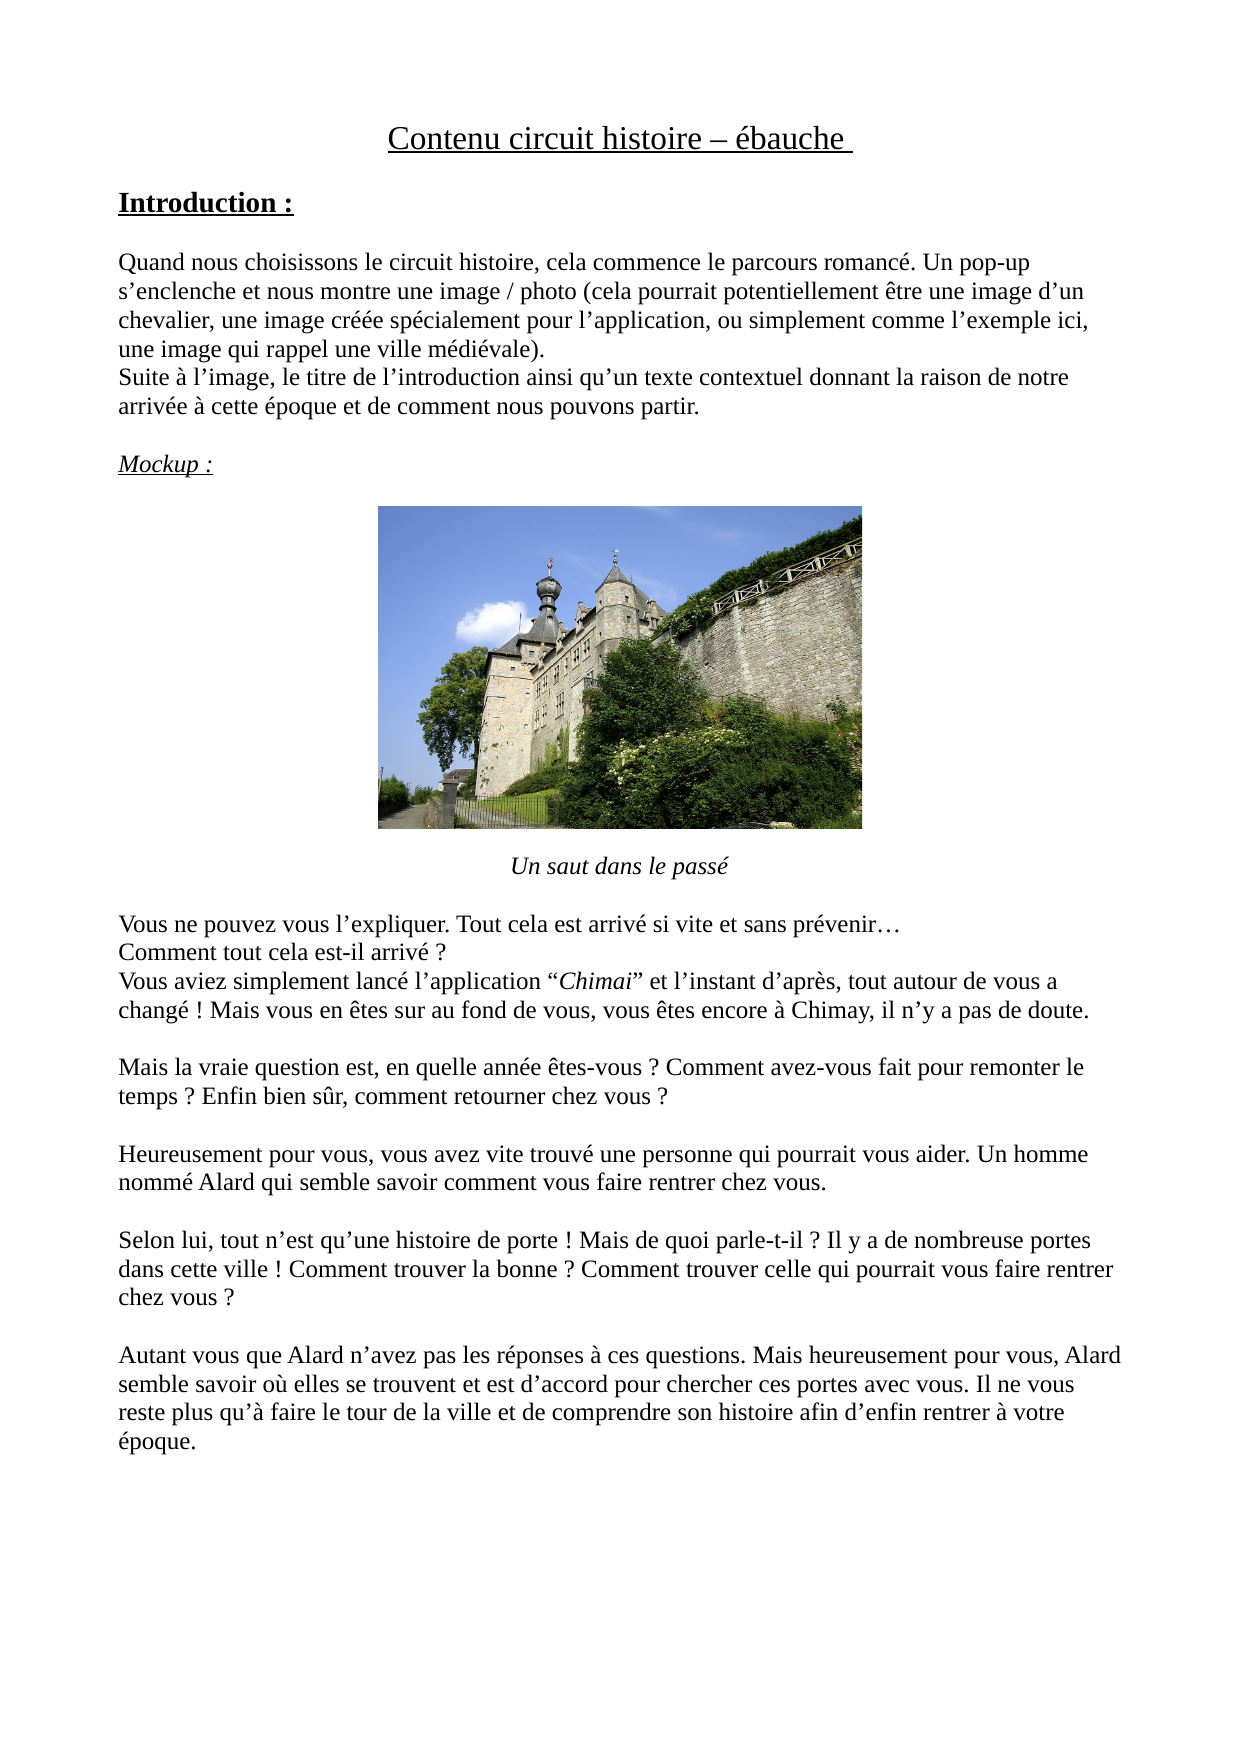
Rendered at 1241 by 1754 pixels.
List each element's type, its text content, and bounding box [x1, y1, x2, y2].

text Quand nous choisissons le circuit histoire, cela commence le parcours romancé. Un pop-up s’enclenche et nous montre une image / photo (cela pourrait potentiellement être une image d’un chevalier, une image créée spécialement pour l’application, ou simplement comme l’exemple ici, une image qui rappel une ville médiévale). Suite à l’image, le titre de l’introduction ainsi qu’un texte contextuel donnant la raison de notre arrivée à cette époque et de comment nous pouvons partir. [118, 247, 1122, 420]
text Introduction : [118, 185, 1122, 219]
text Un saut dans le passé [118, 851, 1122, 880]
text Mais la vraie question est, en quelle année êtes-vous ? Comment avez-vous fait pour remonter le temps ? Enfin bien sûr, comment retourner chez vous ? [118, 1052, 1122, 1110]
text Selon lui, tout n’est qu’une histoire de porte ! Mais de quoi parle-t-il ? Il y a de nombreuse portes dans cette ville ! Comment trouver la bonne ? Comment trouver celle qui pourrait vous faire rentrer chez vous ? Autant vous que Alard n’avez pas les réponses à ces questions. Mais heureusement pour vous, Alard semble savoir où elles se trouvent et est d’accord pour chercher ces portes avec vous. Il ne vous reste plus qu’à faire le tour de la ville et de comprendre son histoire afin d’enfin rentrer à votre époque. [118, 1225, 1122, 1455]
text Vous ne pouvez vous l’expliquer. Tout cela est arrivé si vite et sans prévenir… Comment tout cela est-il arrivé ? [118, 909, 1122, 966]
picture [378, 506, 863, 829]
text Mockup : [118, 449, 1122, 477]
text Vous aviez simplement lancé l’application “Chimai” et l’instant d’après, tout autour de vous a changé ! Mais vous en êtes sur au fond de vous, vous êtes encore à Chimay, il n’y a pas de doute. [118, 966, 1122, 1024]
text Heureusement pour vous, vous avez vite trouvé une personne qui pourrait vous aider. Un homme nommé Alard qui semble savoir comment vous faire rentrer chez vous. [118, 1139, 1122, 1196]
text Contenu circuit histoire – ébauche [118, 118, 1122, 156]
